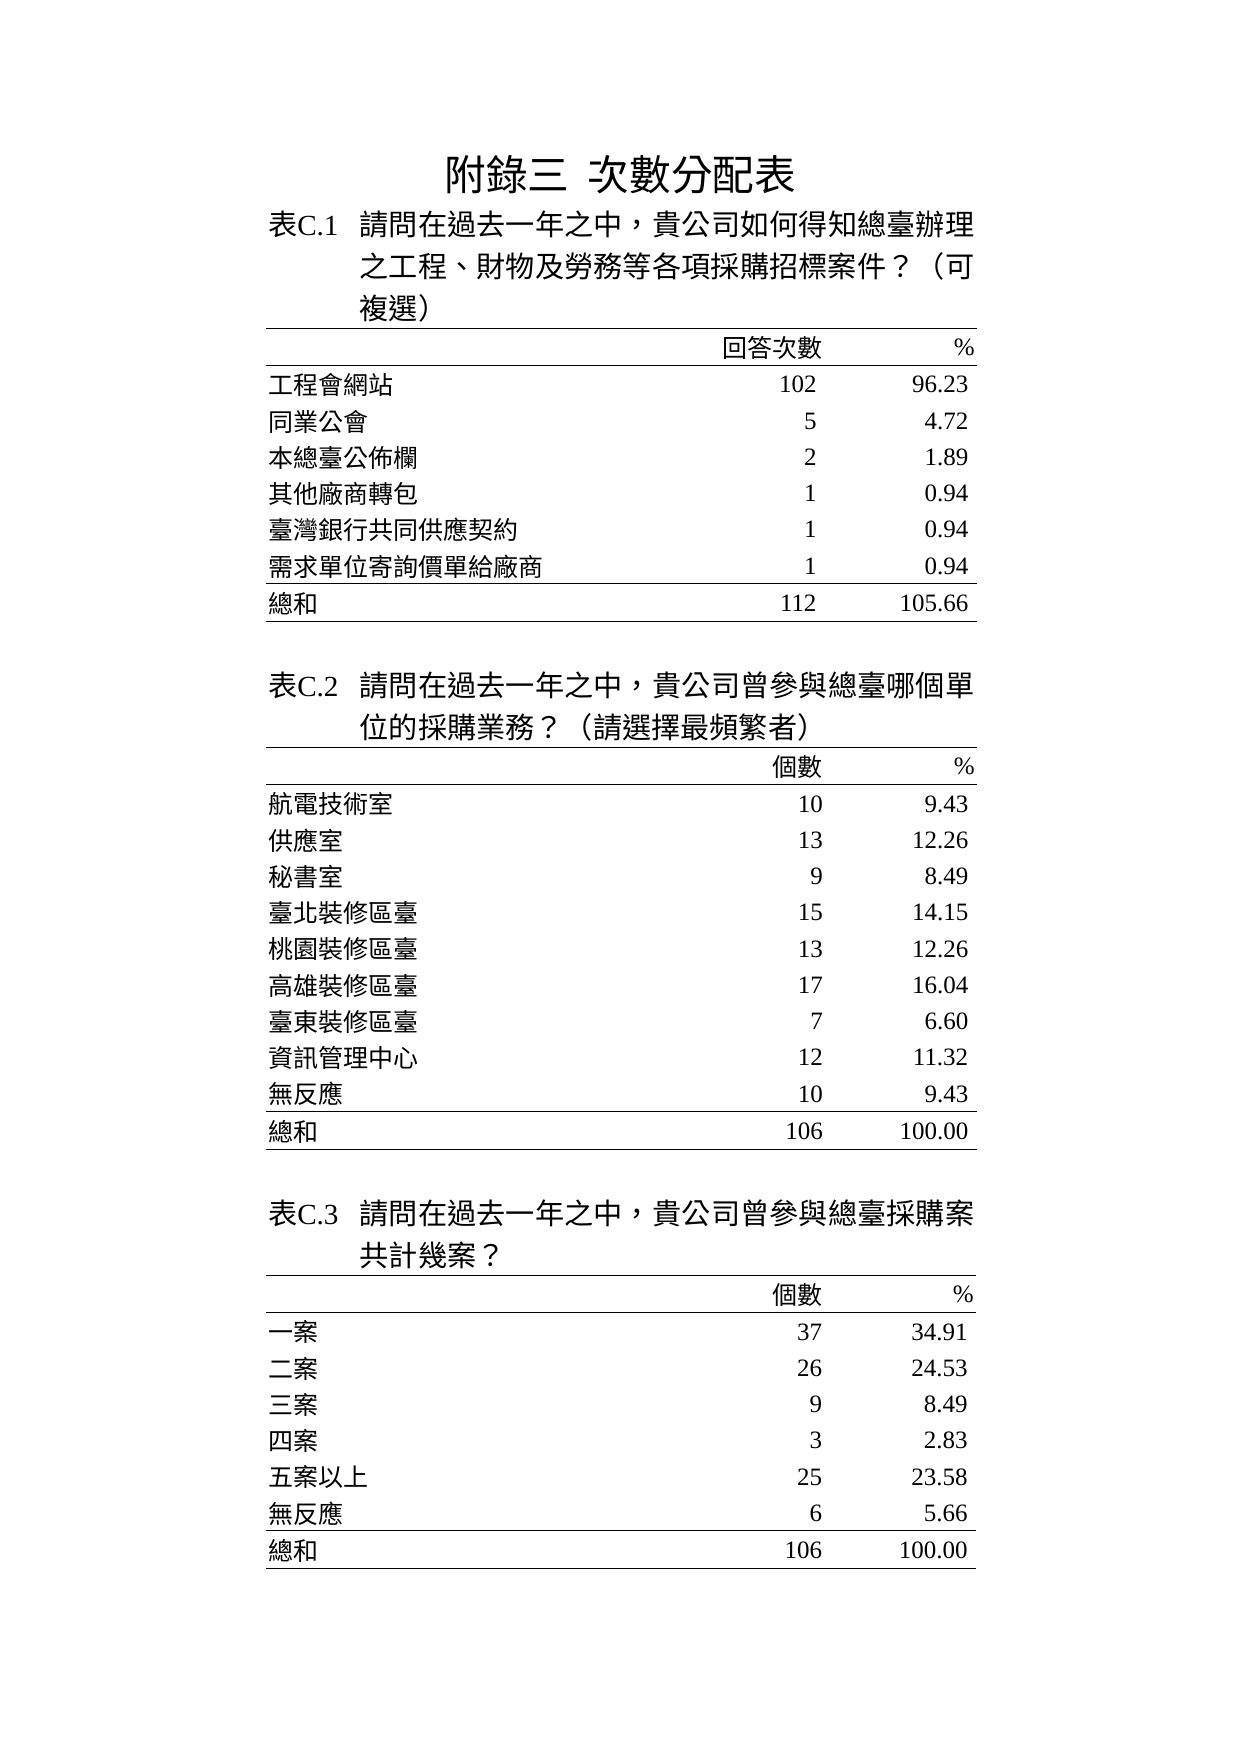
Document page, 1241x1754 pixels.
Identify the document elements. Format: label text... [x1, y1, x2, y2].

table_cell 桃園裝修區臺 [266, 930, 674, 966]
table_header 個數 [674, 748, 825, 784]
table_header % [825, 329, 977, 365]
table_cell 同業公會 [266, 402, 674, 438]
table_cell 12.26 [825, 821, 977, 857]
table_cell 供應室 [266, 821, 674, 857]
table_cell 需求單位寄詢價單給廠商 [266, 547, 674, 583]
table_cell 8.49 [825, 858, 977, 894]
table_cell 23.58 [825, 1458, 976, 1494]
table_cell 6.60 [825, 1003, 977, 1039]
table_cell 100.00 [825, 1531, 976, 1568]
table_cell 102 [674, 366, 825, 402]
table_cell 5.66 [825, 1494, 976, 1530]
table_cell 總和 [266, 1531, 673, 1568]
table_cell 25 [673, 1458, 824, 1494]
table_cell 0.94 [825, 511, 977, 547]
table_cell 2.83 [825, 1422, 976, 1458]
table_cell 3 [673, 1422, 824, 1458]
table_cell 臺灣銀行共同供應契約 [266, 511, 674, 547]
table_cell 12.26 [825, 930, 977, 966]
table_cell 高雄裝修區臺 [266, 966, 674, 1002]
table_header [266, 329, 674, 365]
table_cell 9.43 [825, 785, 977, 821]
table_cell 112 [674, 584, 825, 621]
table_cell 37 [673, 1313, 824, 1349]
table_cell 1 [674, 547, 825, 583]
table_cell 0.94 [825, 547, 977, 583]
list 請問在過去一年之中，貴公司如何得知總臺辦理之工程、財物及勞務等各項採購招標案件？（可複選） [268, 202, 974, 327]
table_cell 10 [674, 1075, 825, 1111]
table_cell 17 [674, 966, 825, 1002]
table_header 回答次數 [674, 329, 825, 365]
table_cell 9 [673, 1385, 824, 1422]
table_cell 13 [674, 821, 825, 857]
table_cell 其他廠商轉包 [266, 475, 674, 511]
table_cell 五案以上 [266, 1458, 673, 1494]
table_cell 三案 [266, 1385, 673, 1422]
table_cell 一案 [266, 1313, 673, 1349]
table_header [266, 748, 674, 784]
table_cell 無反應 [266, 1494, 673, 1530]
table_cell 本總臺公佈欄 [266, 438, 674, 474]
table_cell 1 [674, 511, 825, 547]
table_cell 二案 [266, 1349, 673, 1385]
table_cell 24.53 [825, 1349, 976, 1385]
table_cell 106 [674, 1112, 825, 1148]
subtitle 附錄三 次數分配表 [266, 142, 974, 202]
table_header % [825, 748, 977, 784]
table_cell 6 [673, 1494, 824, 1530]
table_cell 4.72 [825, 402, 977, 438]
table_cell 9 [674, 858, 825, 894]
table_cell 12 [674, 1039, 825, 1075]
table_cell 資訊管理中心 [266, 1039, 674, 1075]
table_cell 2 [674, 438, 825, 474]
table_header 個數 [673, 1276, 824, 1312]
table_cell 15 [674, 894, 825, 930]
list 請問在過去一年之中，貴公司曾參與總臺哪個單位的採購業務？（請選擇最頻繁者） [268, 663, 974, 747]
table_cell 總和 [266, 1112, 674, 1148]
table_cell 秘書室 [266, 858, 674, 894]
table_cell 臺東裝修區臺 [266, 1003, 674, 1039]
table_cell 5 [674, 402, 825, 438]
table_cell 1 [674, 475, 825, 511]
table_header [266, 1276, 673, 1312]
table_cell 總和 [266, 584, 674, 621]
table_header % [825, 1276, 976, 1312]
table_cell 14.15 [825, 894, 977, 930]
table_cell 9.43 [825, 1075, 977, 1111]
table_cell 航電技術室 [266, 785, 674, 821]
table_cell 1.89 [825, 438, 977, 474]
table_cell 105.66 [825, 584, 977, 621]
table_cell 臺北裝修區臺 [266, 894, 674, 930]
table_cell 0.94 [825, 475, 977, 511]
list 請問在過去一年之中，貴公司曾參與總臺採購案共計幾案？ [268, 1191, 974, 1274]
table_cell 100.00 [825, 1112, 977, 1148]
table_cell 10 [674, 785, 825, 821]
table_cell 106 [673, 1531, 824, 1568]
table_cell 無反應 [266, 1075, 674, 1111]
table_cell 工程會網站 [266, 366, 674, 402]
table_cell 96.23 [825, 366, 977, 402]
table_cell 8.49 [825, 1385, 976, 1422]
table_cell 7 [674, 1003, 825, 1039]
table_cell 16.04 [825, 966, 977, 1002]
table_cell 13 [674, 930, 825, 966]
table_cell 34.91 [825, 1313, 976, 1349]
table_cell 11.32 [825, 1039, 977, 1075]
table_cell 26 [673, 1349, 824, 1385]
table_cell 四案 [266, 1422, 673, 1458]
